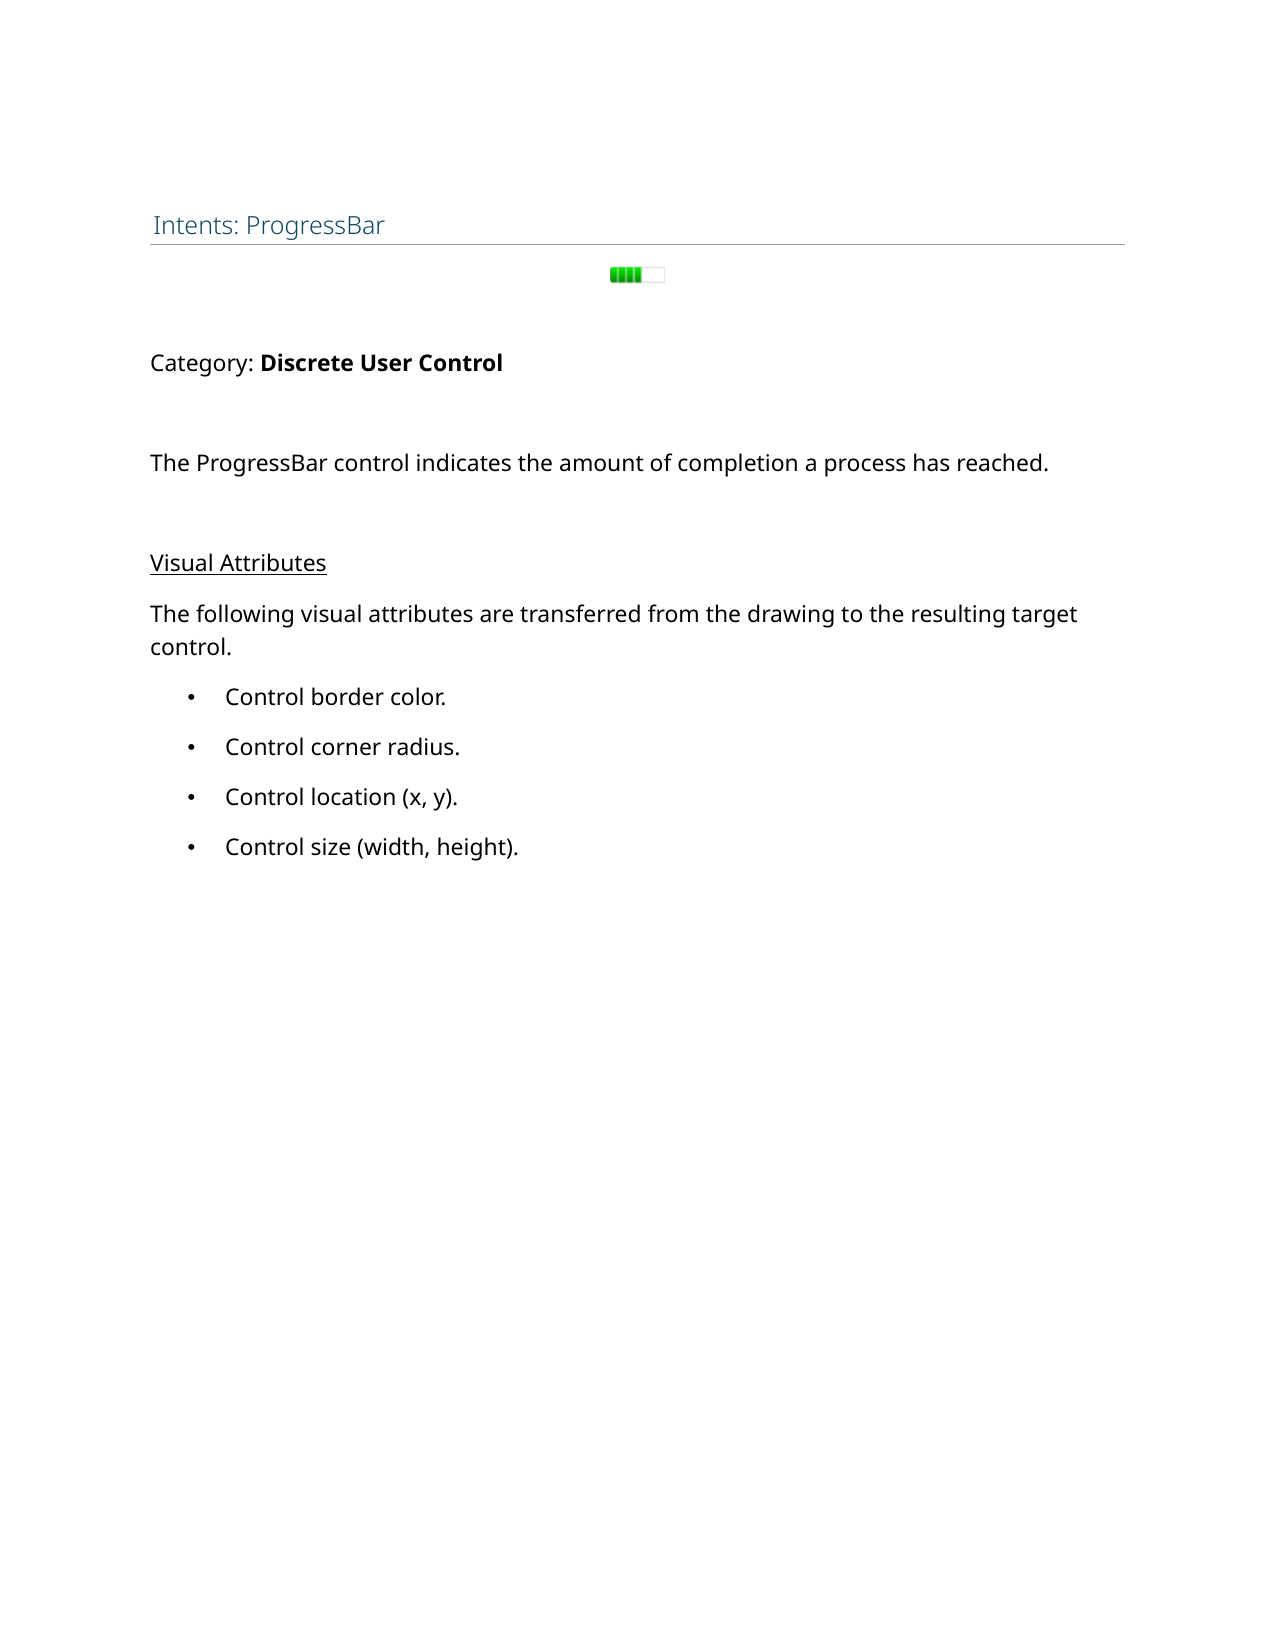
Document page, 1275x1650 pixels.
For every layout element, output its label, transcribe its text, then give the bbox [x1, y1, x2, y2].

text Visual Attributes [150, 547, 1125, 579]
list Control corner radius. [187, 731, 1125, 762]
subtitle Intents: ProgressBar [150, 204, 1125, 244]
text The following visual attributes are transferred from the drawing to the resulting target control. [150, 597, 1125, 662]
list Control border color. [187, 681, 1125, 712]
list Control location (x, y). [187, 781, 1125, 812]
text The ProgressBar control indicates the amount of completion a process has reached. [150, 447, 1125, 478]
list Control size (width, height). [187, 831, 1125, 863]
picture [610, 266, 665, 284]
text Category: Discrete User Control [150, 347, 1125, 378]
